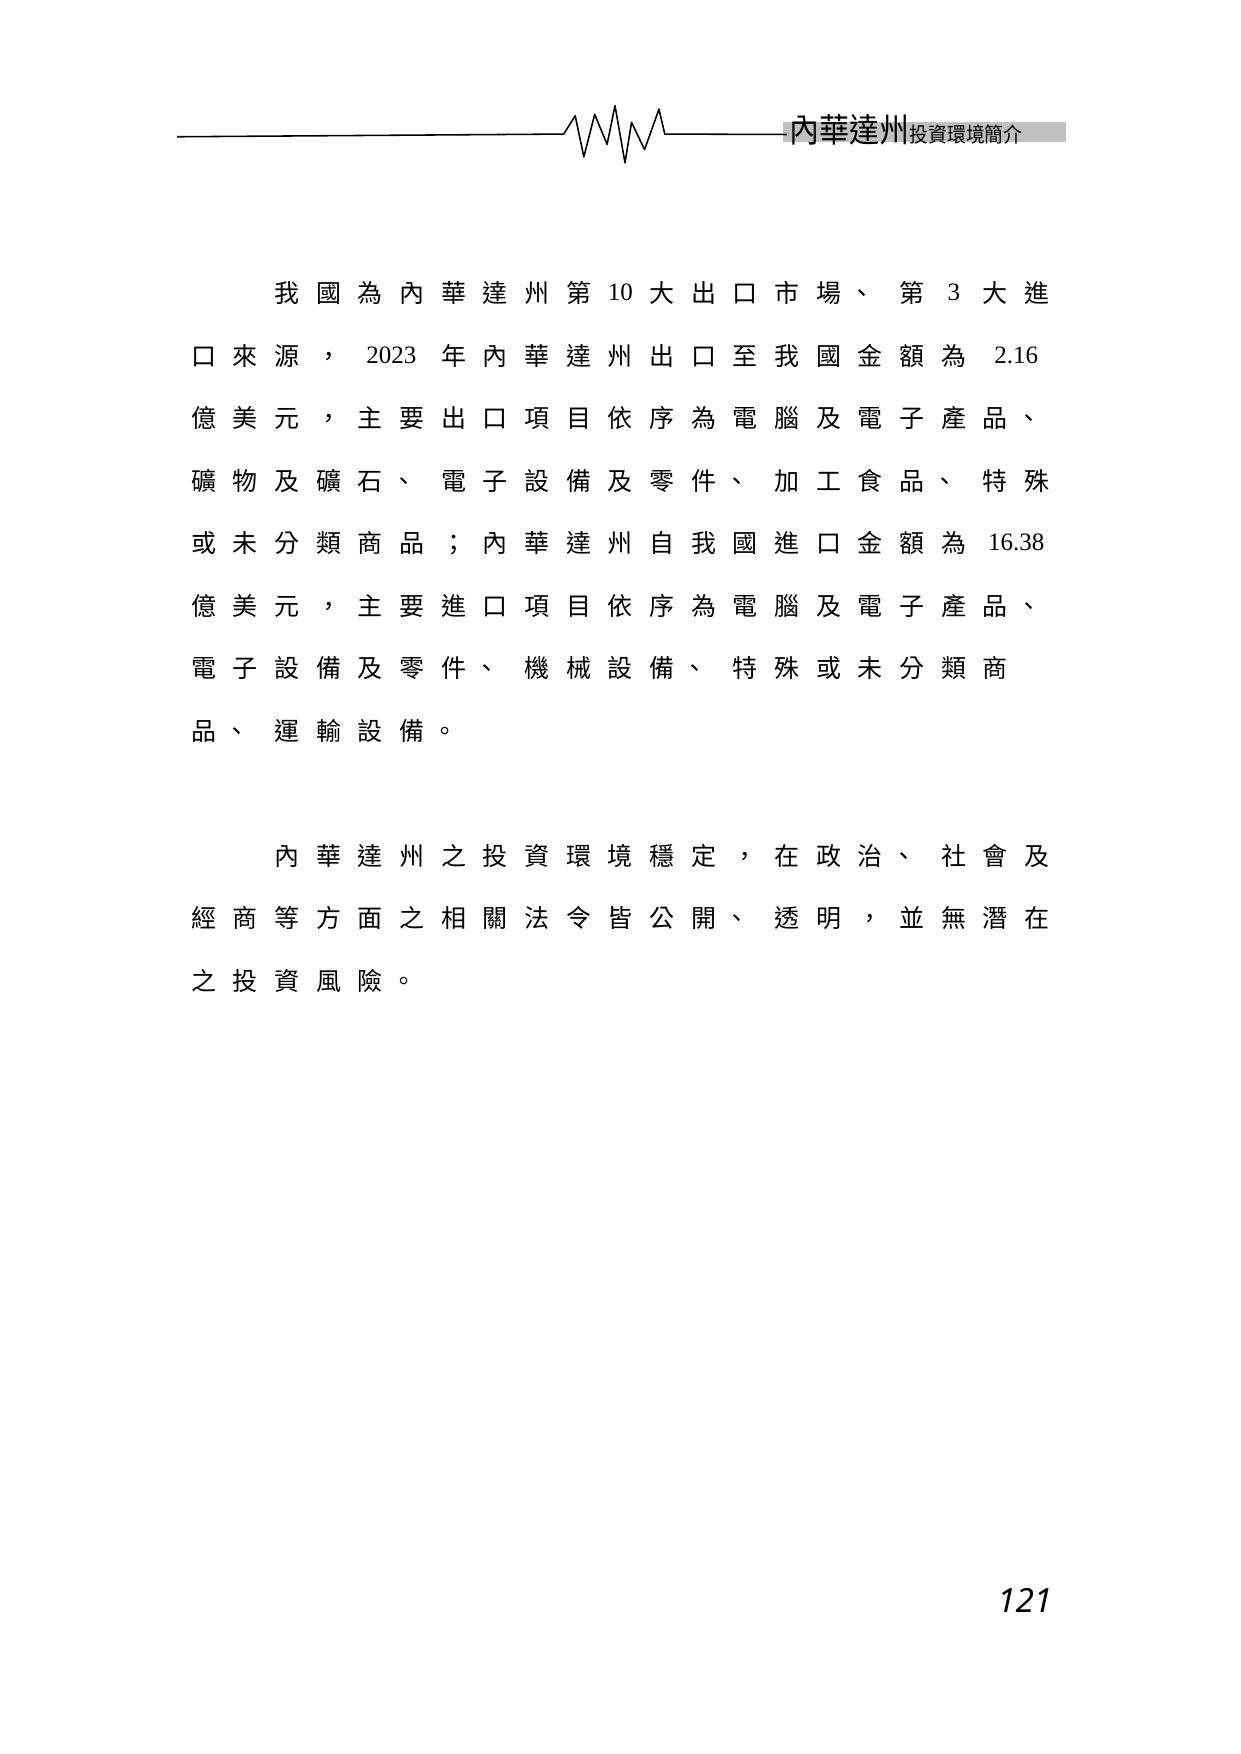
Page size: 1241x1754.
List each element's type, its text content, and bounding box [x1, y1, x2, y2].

text 內華達州之投資環境穩定，在政治、社會及經商等方面之相關法令皆公開、透明，並無潛在之投資風險。 [183, 813, 1058, 1000]
text 我國為內華達州第10大出口市場、第3大進口來源，2023年內華達州出口至我國金額為2.16億美元，主要出口項目依序為電腦及電子產品、礦物及礦石、電子設備及零件、加工食品、特殊或未分類商品；內華達州自我國進口金額為16.38億美元，主要進口項目依序為電腦及電子產品、電子設備及零件、機械設備、特殊或未分類商品、運輸設備。 [183, 250, 1058, 750]
